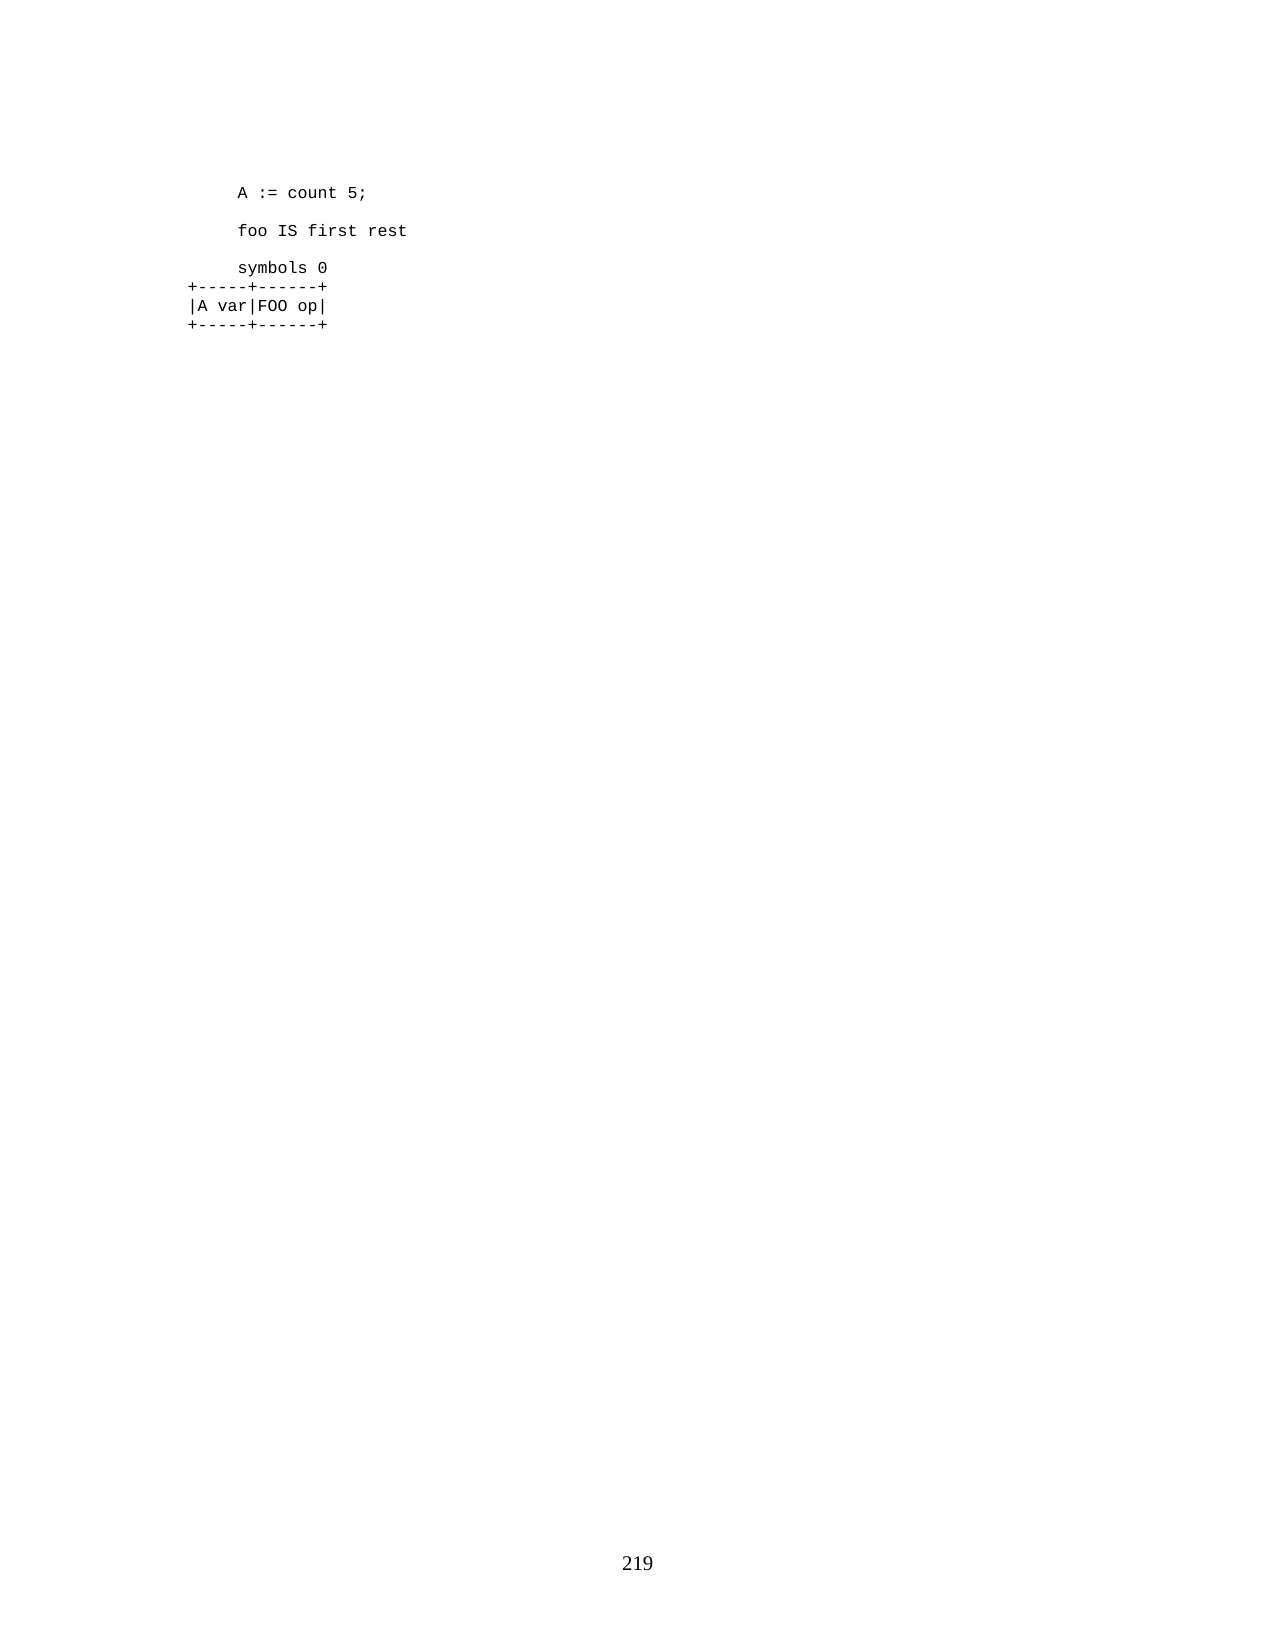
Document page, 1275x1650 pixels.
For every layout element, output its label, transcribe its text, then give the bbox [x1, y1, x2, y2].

text A := count 5; foo IS first rest symbols 0 +-----+------+ |A var|FOO op| +-----+------+ [187, 184, 1087, 335]
